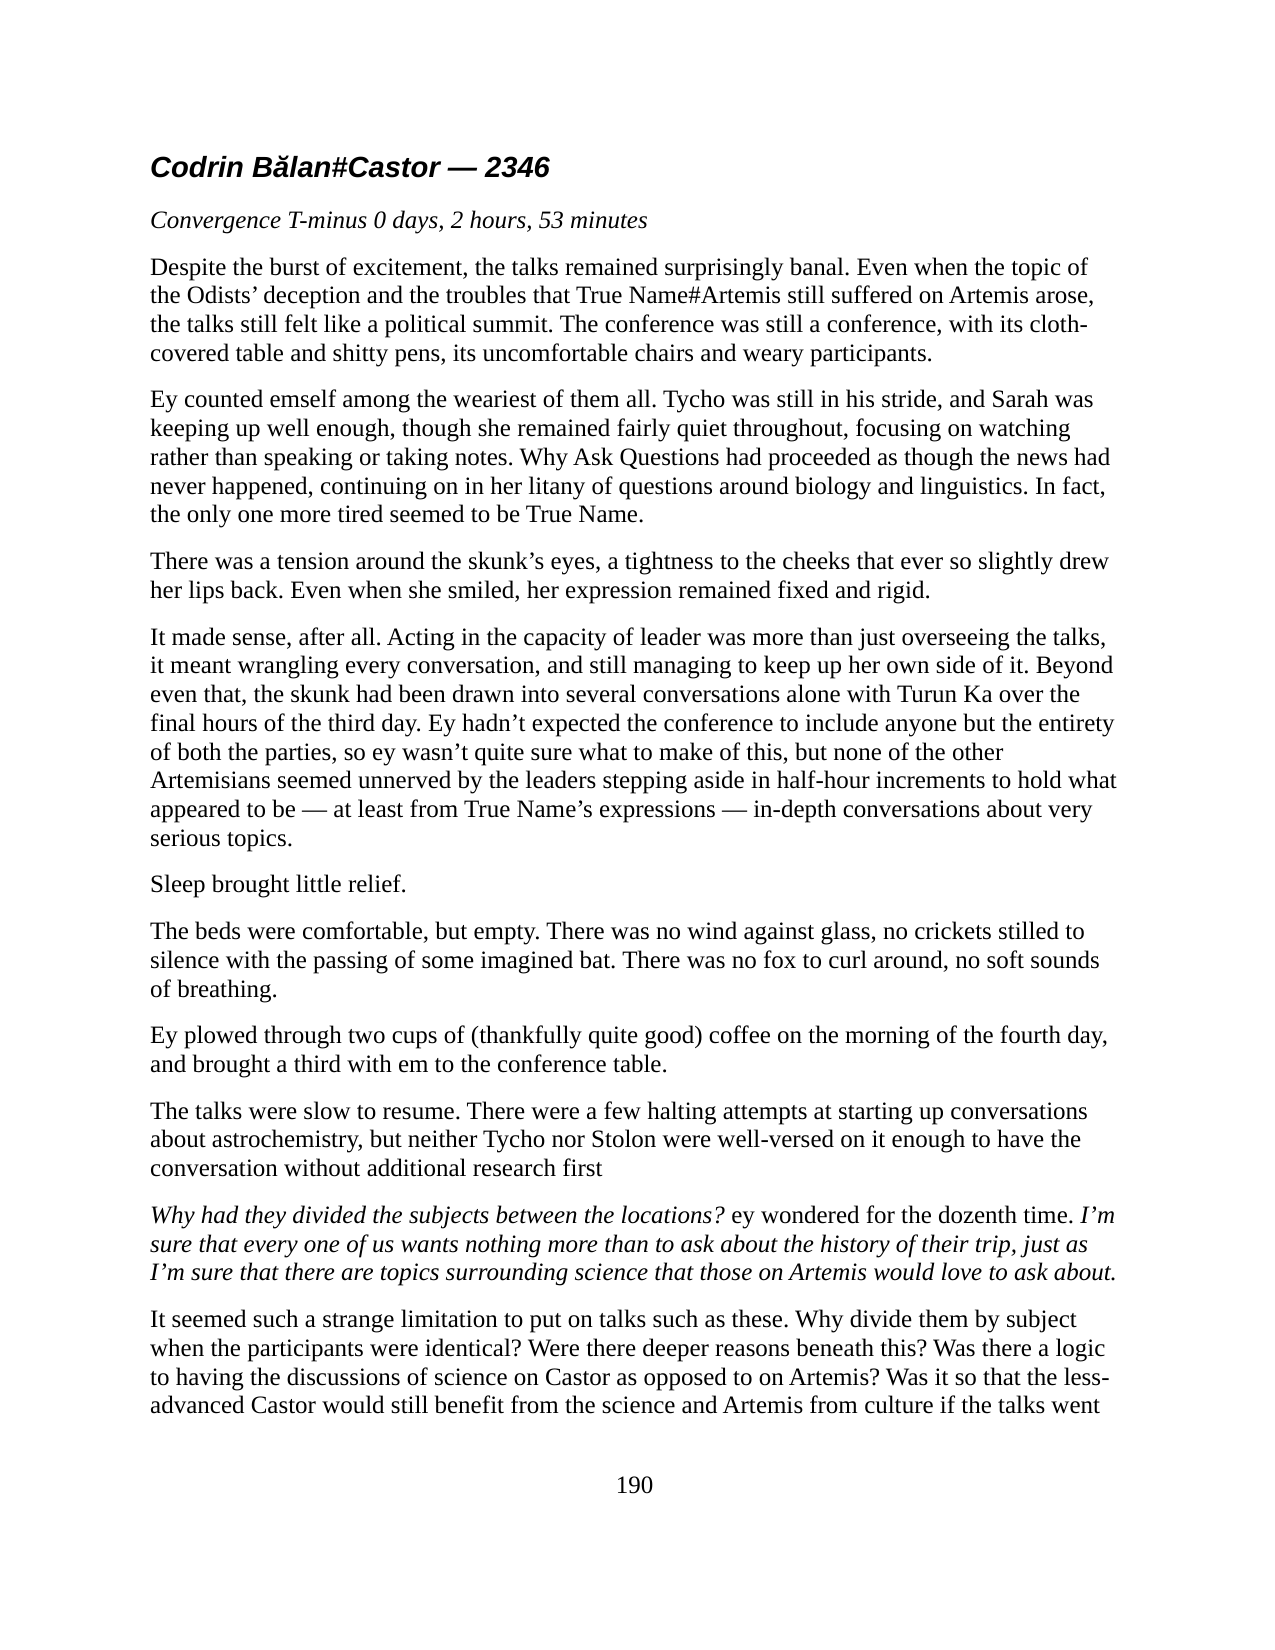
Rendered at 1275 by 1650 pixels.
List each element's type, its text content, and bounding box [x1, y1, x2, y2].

text Sleep brought little relief. [150, 869, 1125, 898]
text Ey counted emself among the weariest of them all. Tycho was still in his stride, and Sarah was keeping up well enough, though she remained fairly quiet throughout, focusing on watching rather than speaking or taking notes. Why Ask Questions had proceeded as though the news had never happened, continuing on in her litany of questions around biology and linguistics. In fact, the only one more tired seemed to be True Name. [150, 384, 1125, 528]
subtitle Codrin Bălan#Castor — 2346 [150, 150, 1125, 183]
text It made sense, after all. Acting in the capacity of leader was more than just overseeing the talks, it meant wrangling every conversation, and still managing to keep up her own side of it. Beyond even that, the skunk had been drawn into several conversations alone with Turun Ka over the final hours of the third day. Ey hadn’t expected the conference to include anyone but the entirety of both the parties, so ey wasn’t quite sure what to make of this, but none of the other Artemisians seemed unnerved by the leaders stepping aside in half-hour increments to hold what appeared to be — at least from True Name’s expressions — in-depth conversations about very serious topics. [150, 622, 1125, 852]
text There was a tension around the skunk’s eyes, a tightness to the cheeks that ever so slightly drew her lips back. Even when she smiled, her expression remained fixed and rigid. [150, 546, 1125, 604]
text Ey plowed through two cups of (thankfully quite good) coffee on the morning of the fourth day, and brought a third with em to the conference table. [150, 1020, 1125, 1078]
text Convergence T-minus 0 days, 2 hours, 53 minutes [150, 205, 1125, 234]
text Despite the burst of excitement, the talks remained surprisingly banal. Even when the topic of the Odists’ deception and the troubles that True Name#Artemis still suffered on Artemis arose, the talks still felt like a political summit. The conference was still a conference, with its cloth-covered table and shitty pens, its uncomfortable chairs and weary participants. [150, 252, 1125, 367]
text The beds were comfortable, but empty. There was no wind against glass, no crickets stilled to silence with the passing of some imagined bat. There was no fox to curl around, no soft sounds of breathing. [150, 916, 1125, 1002]
text Why had they divided the subjects between the locations? ey wondered for the dozenth time. I’m sure that every one of us wants nothing more than to ask about the history of their trip, just as I’m sure that there are topics surrounding science that those on Artemis would love to ask about. [150, 1200, 1125, 1286]
text It seemed such a strange limitation to put on talks such as these. Why divide them by subject when the participants were identical? Were there deeper reasons beneath this? Was there a logic to having the discussions of science on Castor as opposed to on Artemis? Was it so that the less-advanced Castor would still benefit from the science and Artemis from culture if the talks went [150, 1304, 1125, 1419]
text The talks were slow to resume. There were a few halting attempts at starting up conversations about astrochemistry, but neither Tycho nor Stolon were well-versed on it enough to have the conversation without additional research first [150, 1096, 1125, 1182]
